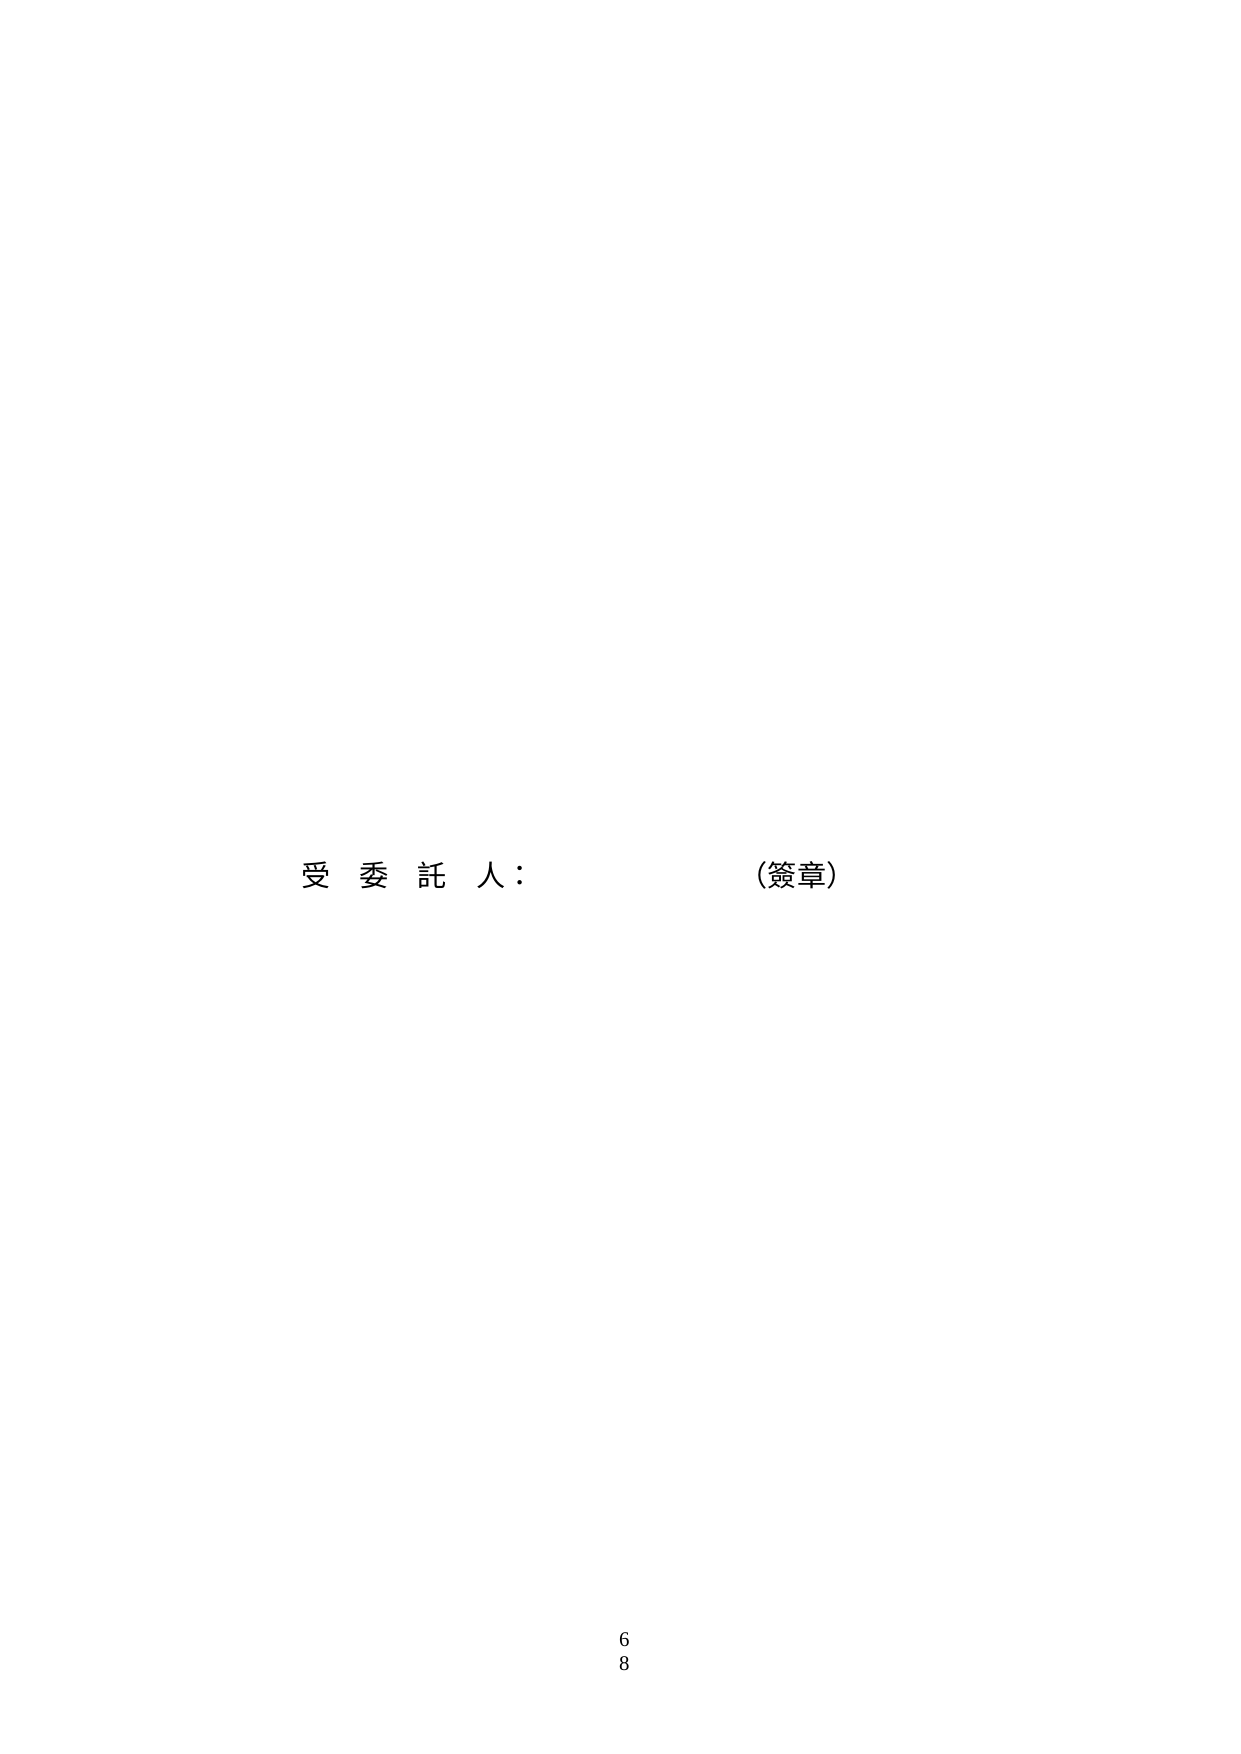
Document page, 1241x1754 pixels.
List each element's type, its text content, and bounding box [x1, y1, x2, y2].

text 受 委 託 人： （簽章） [94, 853, 1146, 895]
